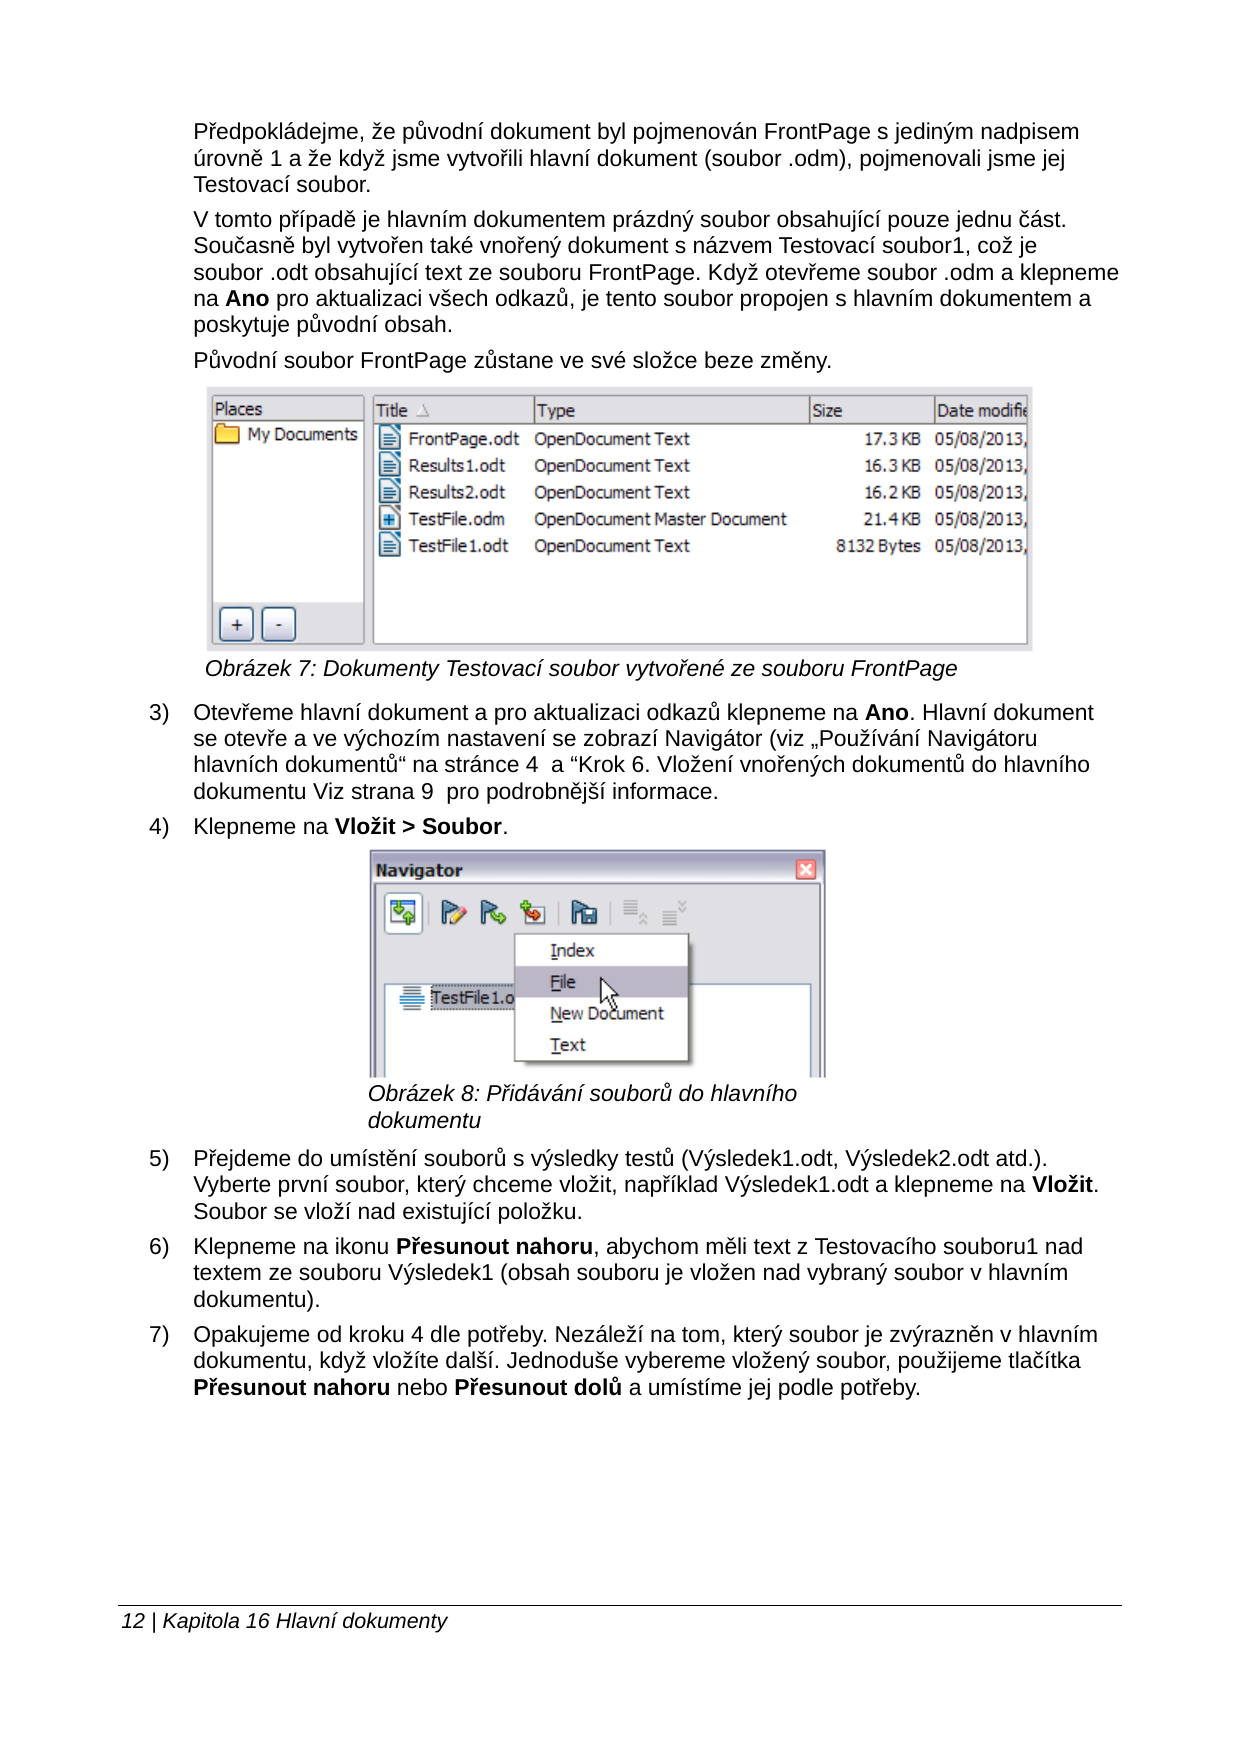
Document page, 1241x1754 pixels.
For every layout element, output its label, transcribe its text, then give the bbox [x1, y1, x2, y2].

list V tomto případě je hlavním dokumentem prázdný soubor obsahující pouze jednu část. Současně byl vytvořen také vnořený dokument s názvem Testovací soubor1, což je soubor .odt obsahující text ze souboru FrontPage. Když otevřeme soubor .odm a klepneme na Ano pro aktualizaci všech odkazů, je tento soubor propojen s hlavním dokumentem a poskytuje původní obsah. [193, 206, 1122, 338]
list Opakujeme od kroku 4 dle potřeby. Nezáleží na tom, který soubor je zvýrazněn v hlavním dokumentu, když vložíte další. Jednoduše vybereme vložený soubor, použijeme tlačítka Přesunout nahoru nebo Přesunout dolů a umístíme jej podle potřeby. [169, 1321, 1122, 1400]
list Předpokládejme, že původní dokument byl pojmenován FrontPage s jediným nadpisem úrovně 1 a že když jsme vytvořili hlavní dokument (soubor .odm), pojmenovali jsme jej Testovací soubor. [193, 118, 1122, 197]
text Obrázek 7: Dokumenty Testovací soubor vytvořené ze souboru FrontPage [204, 656, 1036, 682]
list Otevřeme hlavní dokument a pro aktualizaci odkazů klepneme na Ano. Hlavní dokument se otevře a ve výchozím nastavení se zobrazí Navigátor (viz „Používání navigátoru v hlavním dokumentu“ na stránce 4 a “Krok 6 Vložíme vnořené dokumenty do hlavního dokumentu. Viz strana 9 pro podrobnější informace. [169, 698, 1122, 804]
list Původní soubor FrontPage zůstane ve své složce beze změny. [193, 347, 1122, 373]
list Přejdeme do umístění souborů s výsledky testů (Výsledek1.odt, Výsledek2.odt atd.). Vyberte první soubor, který chceme vložit, například Výsledek1.odt a klepneme na Vložit. Soubor se vloží nad existující položku. [169, 1145, 1122, 1224]
list Klepneme na Vložit > Soubor. [169, 813, 1122, 839]
list Klepneme na ikonu Přesunout nahoru, abychom měli text z Testovacího souboru1 nad textem ze souboru Výsledek1 (obsah souboru je vložen nad vybraný soubor v hlavním dokumentu). [169, 1233, 1122, 1312]
picture [204, 385, 1036, 656]
text Obrázek 8: Přidávání souborů do hlavního dokumentu [368, 1078, 873, 1133]
picture [367, 847, 829, 1081]
